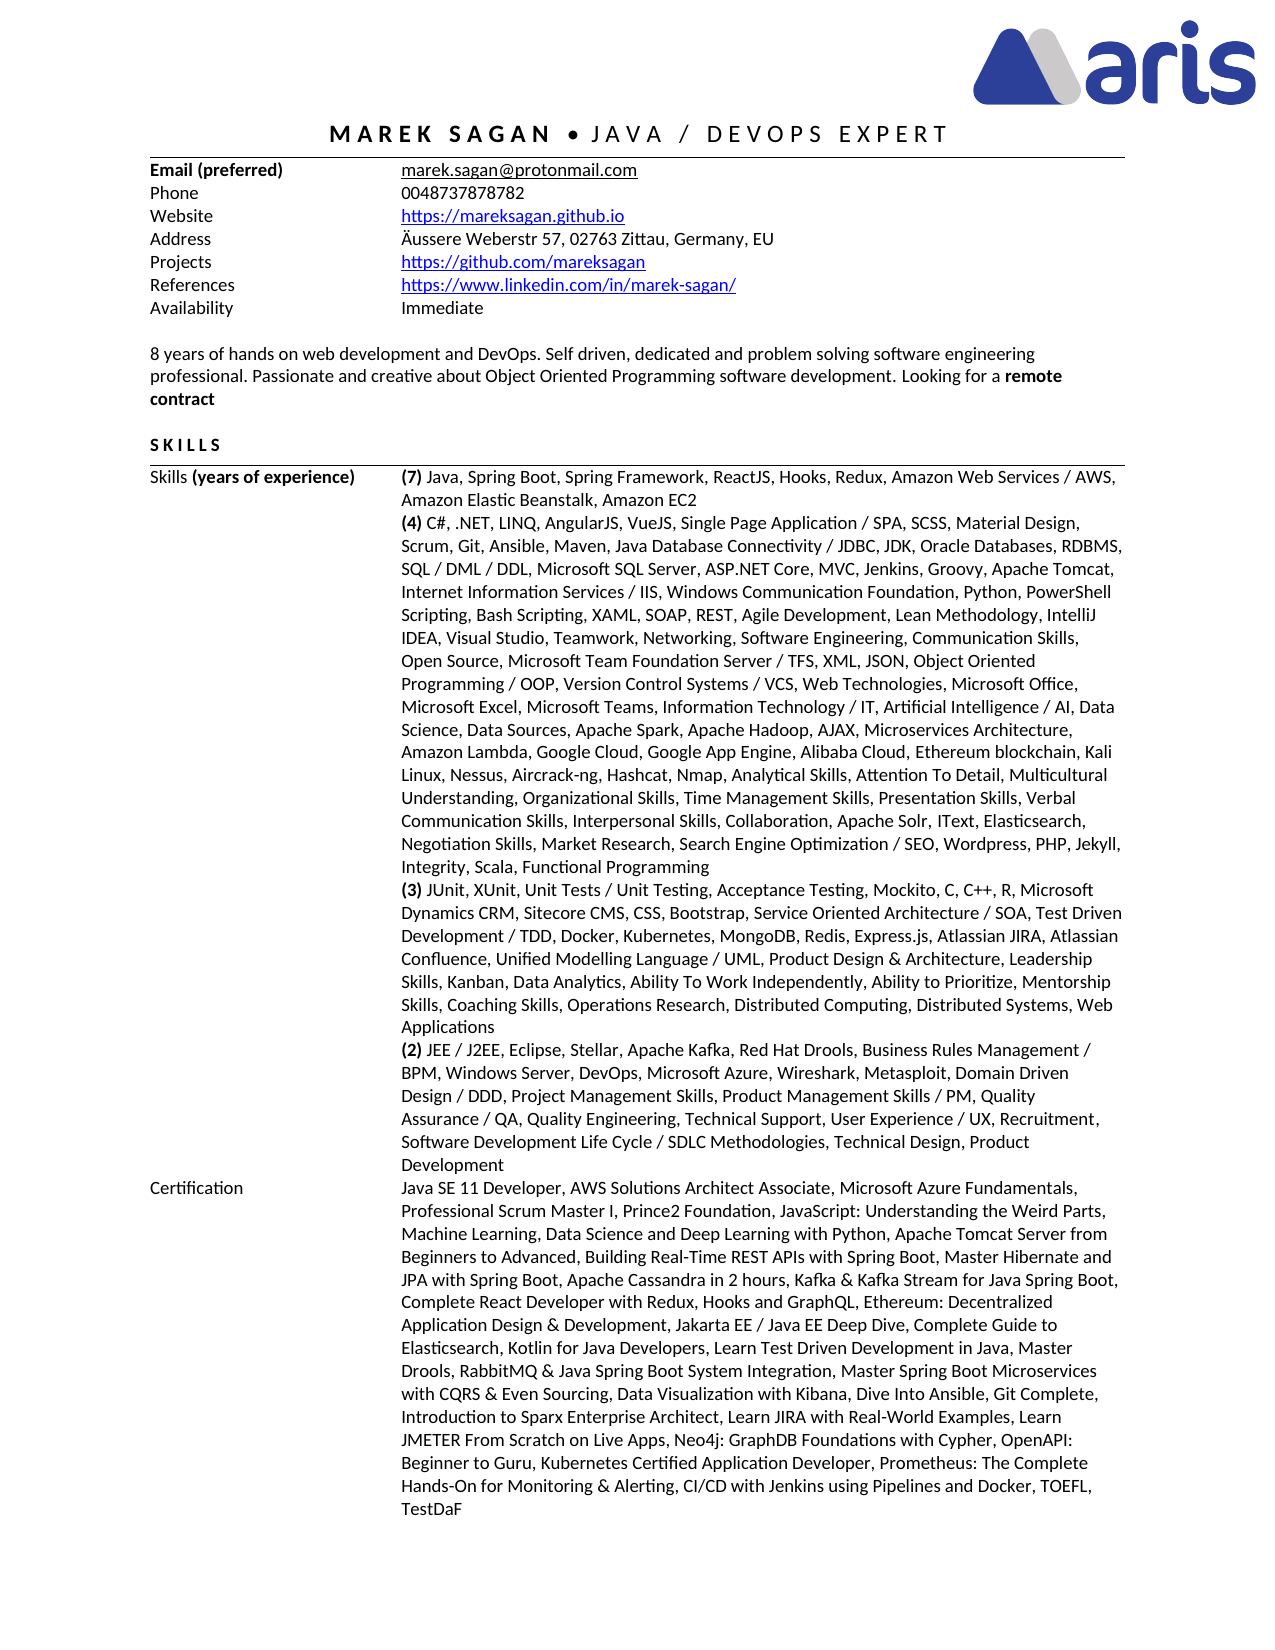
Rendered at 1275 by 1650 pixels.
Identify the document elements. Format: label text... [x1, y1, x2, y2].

text 8 years of hands on web development and DevOps. Self driven, dedicated and problem solving software engineering professional. Passionate and creative about Object Oriented Programming software development. Looking for a remote contract [150, 342, 1125, 411]
title MAREK SAGAN • JAVA / DEVOPS EXPERT [150, 118, 1125, 157]
text Machine Learning, Data Science and Deep Learning with Python, Apache Tomcat Server from Beginners to Advanced, Building Real-Time REST APIs with Spring Boot, Master Hibernate and JPA with Spring Boot, Apache Cassandra in 2 hours, Kafka & Kafka Stream for Java Spring Boot, Complete React Developer with Redux, Hooks and GraphQL, Ethereum: Decentralized Application Design & Development, Jakarta EE / Java EE Deep Dive, Complete Guide to Elasticsearch, Kotlin for Java Developers, Learn Test Driven Development in Java, Master Drools, RabbitMQ & Java Spring Boot System Integration, Master Spring Boot Microservices with CQRS & Even Sourcing, Data Visualization with Kibana, Dive Into Ansible, Git Complete, Introduction to Sparx Enterprise Architect, Learn JIRA with Real-World Examples, Learn JMETER From Scratch on Live Apps, Neo4j: GraphDB Foundations with Cypher, OpenAPI: Beginner to Guru, Kubernetes Certified Application Developer, Prometheus: The Complete Hands-On for Monitoring & Alerting, CI/CD with Jenkins using Pipelines and Docker, TOEFL, TestDaF [150, 1222, 1125, 1520]
picture [973, 20, 1256, 105]
text Availability Immediate [150, 296, 1125, 319]
text Skills (years of experience) (7) Java, Spring Boot, Spring Framework, ReactJS, Hooks, Redux, Amazon Web Services / AWS, Amazon Elastic Beanstalk, Amazon EC2 (4) C#, .NET, LINQ, AngularJS, VueJS, Single Page Application / SPA, SCSS, Material Design, Scrum, Git, Ansible, Maven, Java Database Connectivity / JDBC, JDK, Oracle Databases, RDBMS, SQL / DML / DDL, Microsoft SQL Server, ASP.NET Core, MVC, Jenkins, Groovy, Apache Tomcat, Internet Information Services / IIS, Windows Communication Foundation, Python, PowerShell Scripting, Bash Scripting, XAML, SOAP, REST, Agile Development, Lean Methodology, IntelliJ IDEA, Visual Studio, Teamwork, Networking, Software Engineering, Communication Skills, Open Source, Microsoft Team Foundation Server / TFS, XML, JSON, Object Oriented Programming / OOP, Version Control Systems / VCS, Web Technologies, Microsoft Office, Microsoft Excel, Microsoft Teams, Information Technology / IT, Artificial Intelligence / AI, Data Science, Data Sources, Apache Spark, Apache Hadoop, AJAX, Microservices Architecture, Amazon Lambda, Google Cloud, Google App Engine, Alibaba Cloud, Ethereum blockchain, Kali Linux, Nessus, Aircrack-ng, Hashcat, Nmap, Analytical Skills, Attention To Detail, Multicultural Understanding, Organizational Skills, Time Management Skills, Presentation Skills, Verbal Communication Skills, Interpersonal Skills, Collaboration, Apache Solr, IText, Elasticsearch, Negotiation Skills, Market Research, Search Engine Optimization / SEO, Wordpress, PHP, Jekyll, Integrity, Scala, Functional Programming (3) JUnit, XUnit, Unit Tests / Unit Testing, Acceptance Testing, Mockito, C, C++, R, Microsoft Dynamics CRM, Sitecore CMS, CSS, Bootstrap, Service Oriented Architecture / SOA, Test Driven Development / TDD, Docker, Kubernetes, MongoDB, Redis, Express.js, Atlassian JIRA, Atlassian Confluence, Unified Modelling Language / UML, Product Design & Architecture, Leadership Skills, Kanban, Data Analytics, Ability To Work Independently, Ability to Prioritize, Mentorship Skills, Coaching Skills, Operations Research, Distributed Computing, Distributed Systems, Web Applications (2) JEE / J2EE, Eclipse, Stellar, Apache Kafka, Red Hat Drools, Business Rules Management / BPM, Windows Server, DevOps, Microsoft Azure, Wireshark, Metasploit, Domain Driven Design / DDD, Project Management Skills, Product Management Skills / PM, Quality Assurance / QA, Quality Engineering, Technical Support, User Experience / UX, Recruitment, Software Development Life Cycle / SDLC Methodologies, Technical Design, Product Development [150, 466, 1125, 1176]
text Email (preferred) marek.sagan@protonmail.com [150, 158, 1125, 181]
text References https://www.linkedin.com/in/marek-sagan/ [150, 273, 1125, 296]
text Certification Java SE 11 Developer, AWS Solutions Architect Associate, Microsoft Azure Fundamentals, Professional Scrum Master I, Prince2 Foundation, JavaScript: Understanding the Weird Parts, [150, 1176, 1125, 1222]
subtitle SKILLS [150, 433, 1125, 465]
text Projects https://github.com/mareksagan [150, 250, 1125, 273]
text Address Äussere Weberstr 57, 02763 Zittau, Germany, EU [150, 227, 1125, 250]
text Phone 0048737878782 [150, 181, 1125, 204]
text Website https://mareksagan.github.io [150, 204, 1125, 227]
